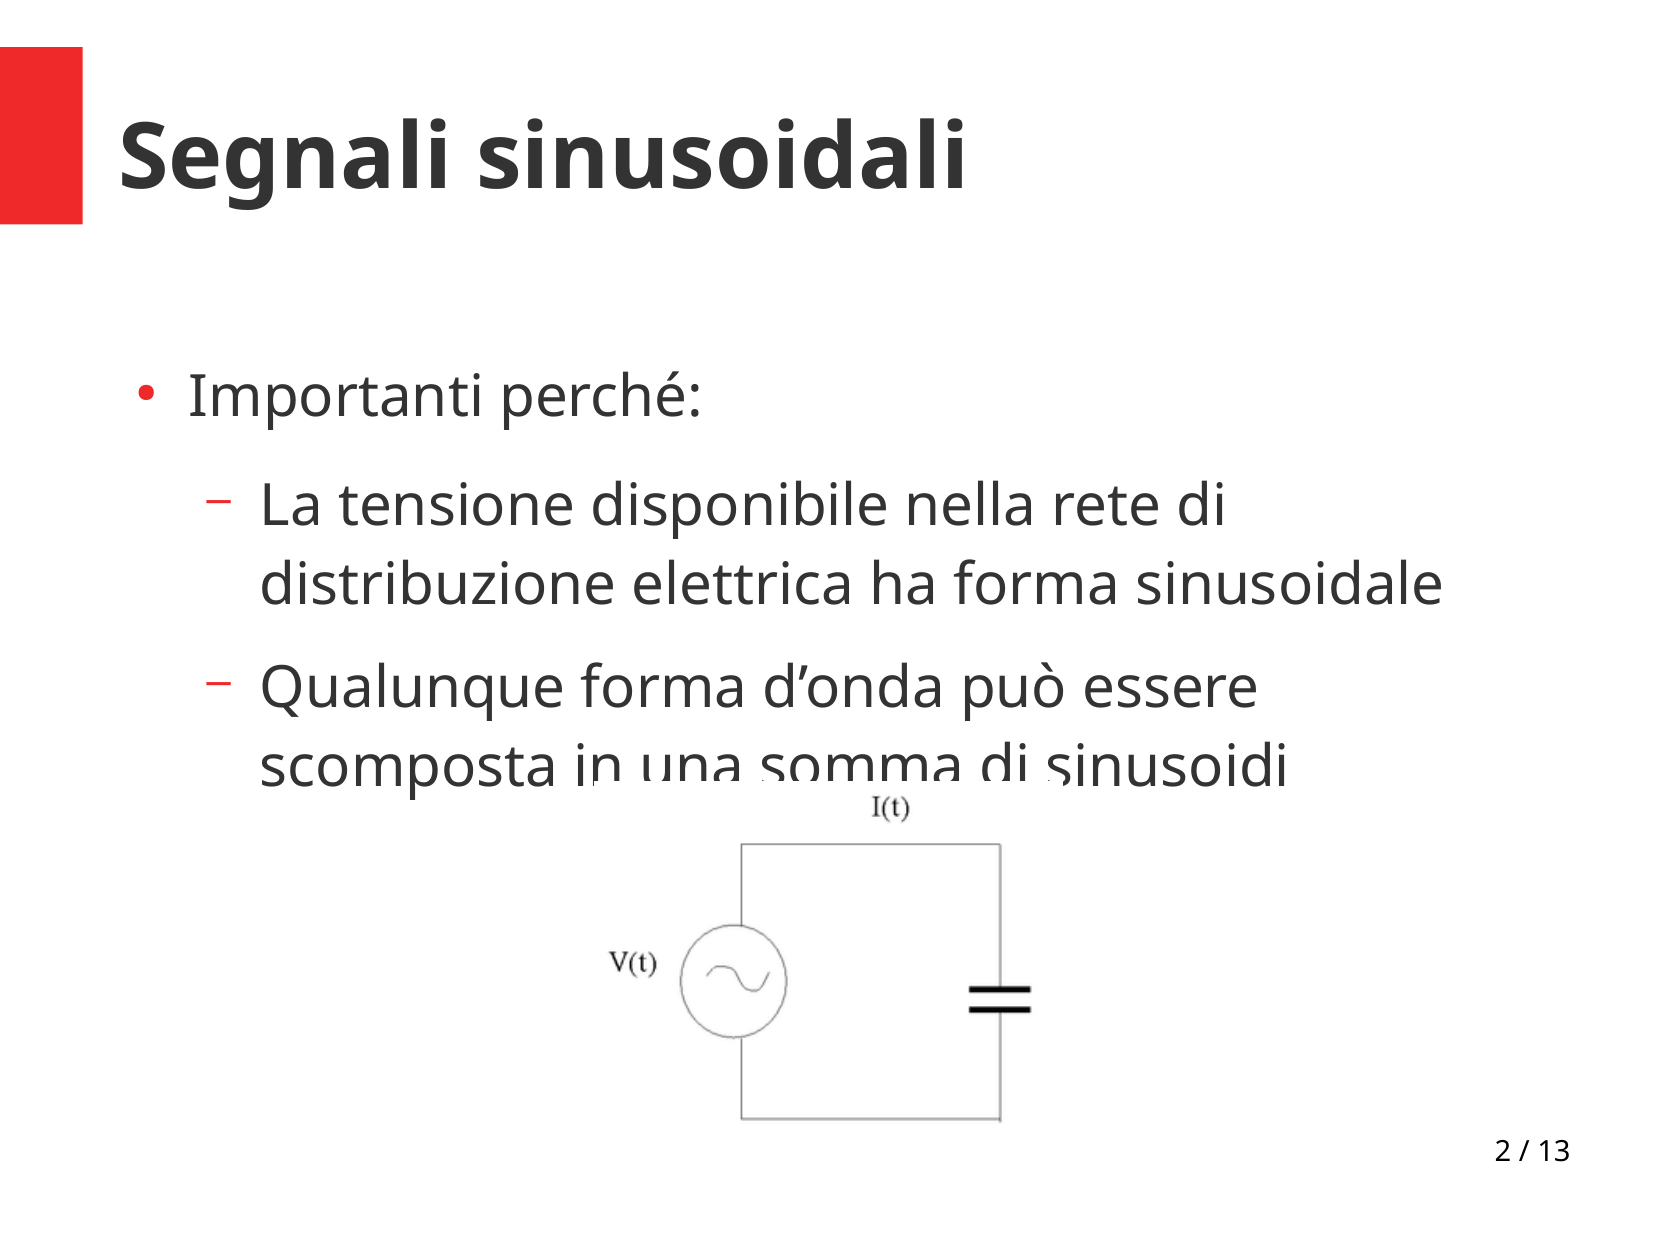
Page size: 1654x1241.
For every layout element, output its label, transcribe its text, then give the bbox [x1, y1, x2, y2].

title Segnali sinusoidali [118, 49, 1571, 257]
list Importanti perché: La tensione disponibile nella rete di distribuzione elettrica ha forma sinusoidale Qualunque forma d’onda può essere scomposta in una somma di sinusoidi [118, 354, 1536, 1074]
picture [594, 781, 1063, 1146]
